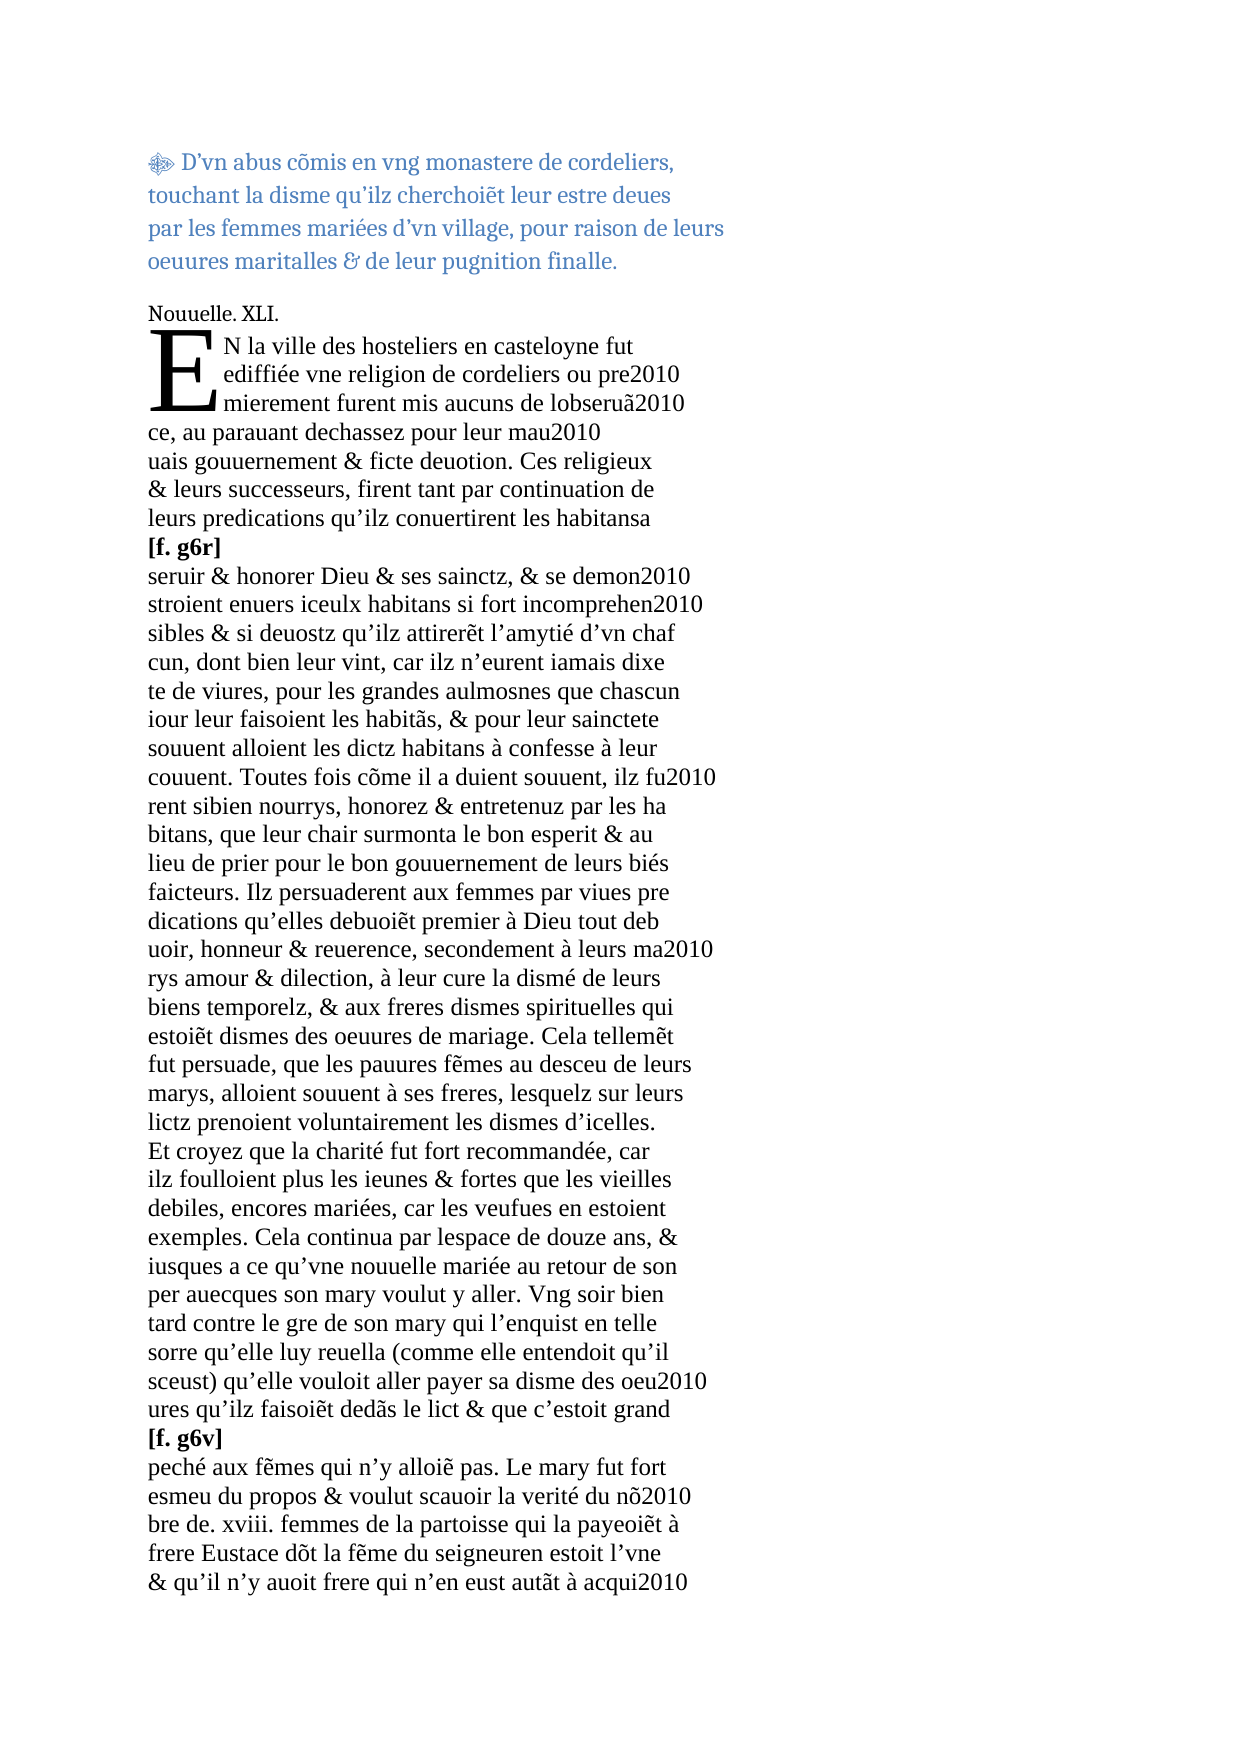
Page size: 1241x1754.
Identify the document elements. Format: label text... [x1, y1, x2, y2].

text EN la ville des hosteliers en casteloyne fut ediffiée vne religion de cordeliers ou pre2010 mierement furent mis aucuns de lobseruã2010 ce, au parauant dechassez pour leur mau2010 uais gouuernement & ficte deuotion. Ces religieux & leurs successeurs, firent tant par continuation de leurs predications qu’ilz conuertirent les habitansa [f. g6r] seruir & honorer Dieu & ses sainctz, & se demon2010 stroient enuers iceulx habitans si fort incomprehen2010 sibles & si deuostz qu’ilz attirerẽt l’amytié d’vn chaf cun, dont bien leur vint, car ilz n’eurent iamais dixe te de viures, pour les grandes aulmosnes que chascun iour leur faisoient les habitãs, & pour leur sainctete souuent alloient les dictz habitans à confesse à leur couuent. Toutes fois cõme il a duient souuent, ilz fu2010 rent sibien nourrys, honorez & entretenuz par les ha bitans, que leur chair surmonta le bon esperit & au lieu de prier pour le bon gouuernement de leurs biés faicteurs. Ilz persuaderent aux femmes par viues pre dications qu’elles debuoiẽt premier à Dieu tout deb uoir, honneur & reuerence, secondement à leurs ma2010 rys amour & dilection, à leur cure la dismé de leurs biens temporelz, & aux freres dismes spirituelles qui estoiẽt dismes des oeuures de mariage. Cela tellemẽt fut persuade, que les pauures fẽmes au desceu de leurs marys, alloient souuent à ses freres, lesquelz sur leurs lictz prenoient voluntairement les dismes d’icelles. Et croyez que la charité fut fort recommandée, car ilz foulloient plus les ieunes & fortes que les vieilles debiles, encores mariées, car les veufues en estoient exemples. Cela continua par lespace de douze ans, & iusques a ce qu’vne nouuelle mariée au retour de son per auecques son mary voulut y aller. Vng soir bien tard contre le gre de son mary qui l’enquist en telle sorre qu’elle luy reuella (comme elle entendoit qu’il sceust) qu’elle vouloit aller payer sa disme des oeu2010 ures qu’ilz faisoiẽt dedãs le lict & que c’estoit grand [f. g6v] peché aux fẽmes qui n’y alloiẽ pas. Le mary fut fort esmeu du propos & voulut scauoir la verité du nõ2010 bre de. xviii. femmes de la partoisse qui la payeoiẽt à frere Eustace dõt la fẽme du seigneuren estoit l’vne & qu’il n’y auoit frere qui n’en eust autãt à acqui2010 [148, 331, 1093, 1596]
subtitle ❧ D’vn abus cõmis en vng monastere de cordeliers, touchant la disme qu’ilz cherchoiẽt leur estre deues par les femmes mariées d’vn village, pour raison de leurs oeuures maritalles & de leur pugnition finalle. [148, 148, 1093, 275]
subtitle Nouuelle. XLI. [148, 301, 1093, 327]
